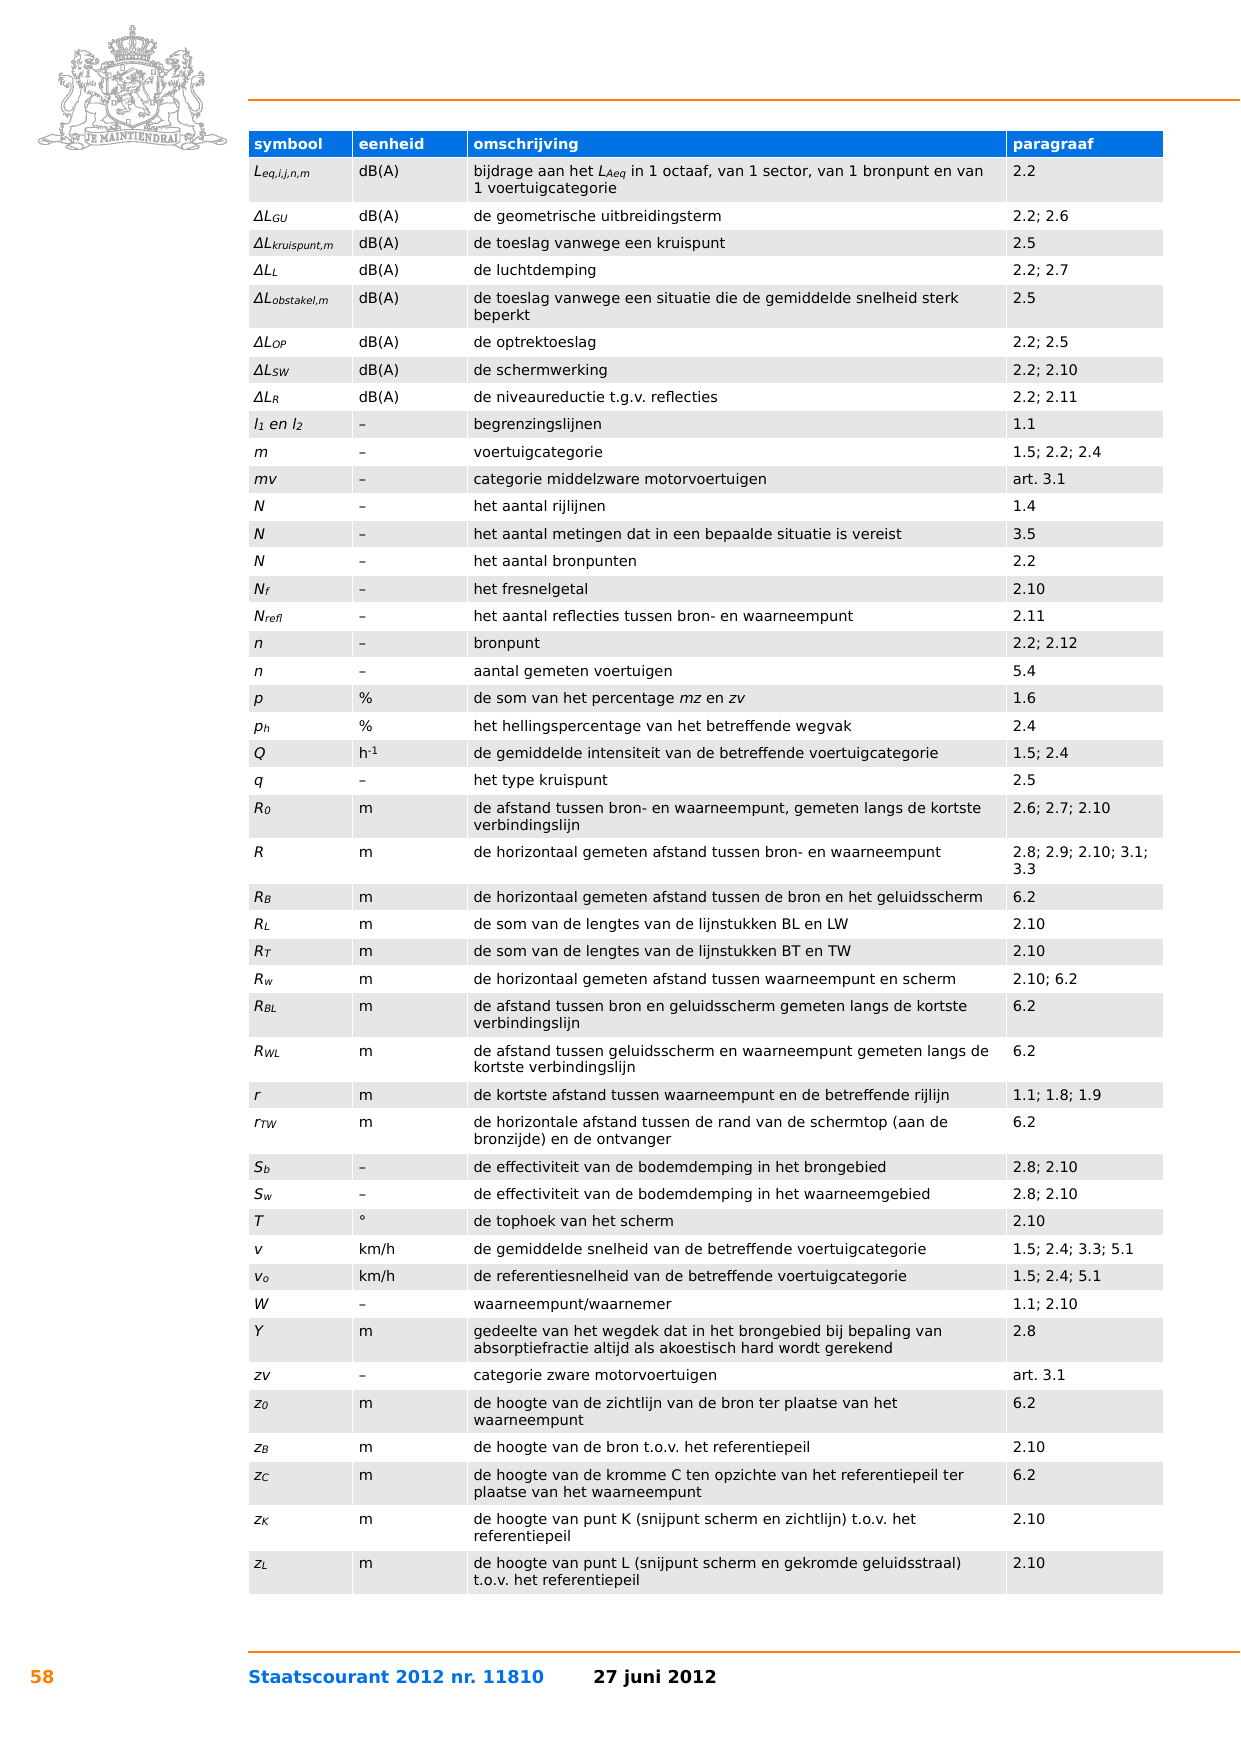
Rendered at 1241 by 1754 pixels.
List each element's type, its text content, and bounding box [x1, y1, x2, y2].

table_cell 2.5 [1007, 230, 1163, 256]
table_cell Rw [249, 966, 352, 992]
table_cell 1.5; 2.4 [1007, 740, 1163, 767]
table_cell km/h [353, 1264, 467, 1290]
table_cell 1.1; 2.10 [1007, 1291, 1163, 1317]
table_cell de horizontaal gemeten afstand tussen bron- en waarneempunt [468, 839, 1006, 883]
table_cell ΔLobstakel,m [249, 285, 352, 328]
table_header omschrijving [468, 131, 1006, 157]
table_cell RT [249, 939, 352, 965]
table_cell 2.10 [1007, 1209, 1163, 1235]
table_cell het type kruispunt [468, 768, 1006, 794]
table_cell W [249, 1291, 352, 1317]
table_cell l1 en l2 [249, 411, 352, 438]
table_cell 2.10 [1007, 576, 1163, 602]
table_cell de schermwerking [468, 357, 1006, 383]
table_cell de hoogte van de zichtlijn van de bron ter plaatse van het waarneempunt [468, 1390, 1006, 1433]
table_cell 6.2 [1007, 1462, 1163, 1505]
table_cell N [249, 521, 352, 547]
table_cell de referentiesnelheid van de betreffende voertuigcategorie [468, 1264, 1006, 1290]
table_cell 2.8; 2.10 [1007, 1181, 1163, 1208]
table_cell km/h [353, 1236, 467, 1262]
table_cell 2.2; 2.5 [1007, 329, 1163, 356]
table_cell de effectiviteit van de bodemdemping in het waarneemgebied [468, 1181, 1006, 1208]
table_cell 2.8; 2.9; 2.10; 3.1; 3.3 [1007, 839, 1163, 883]
table_cell de luchtdemping [468, 258, 1006, 284]
table_cell m [353, 1434, 467, 1461]
table_cell – [353, 411, 467, 438]
table_header paragraaf [1007, 131, 1163, 157]
table_cell 2.2 [1007, 549, 1163, 575]
table_cell dB(A) [353, 285, 467, 328]
table_cell ° [353, 1209, 467, 1235]
table_cell mv [249, 466, 352, 493]
table_cell 2.10 [1007, 911, 1163, 937]
table_cell dB(A) [353, 258, 467, 284]
table_cell de kortste afstand tussen waarneempunt en de betreffende rijlijn [468, 1082, 1006, 1108]
table_cell 2.10 [1007, 1434, 1163, 1461]
table_cell de toeslag vanwege een situatie die de gemiddelde snelheid sterk beperkt [468, 285, 1006, 328]
table_cell 2.2; 2.7 [1007, 258, 1163, 284]
table_cell m [353, 1110, 467, 1153]
table_cell 1.4 [1007, 494, 1163, 520]
table_cell gedeelte van het wegdek dat in het brongebied bij bepaling van absorptiefractie altijd als akoestisch hard wordt gerekend [468, 1318, 1006, 1362]
table_cell N [249, 549, 352, 575]
table_cell m [353, 795, 467, 838]
table_cell m [353, 1318, 467, 1362]
table_cell R [249, 839, 352, 883]
table_cell 2.10 [1007, 1506, 1163, 1549]
table_cell RBL [249, 993, 352, 1037]
table_cell 2.2; 2.11 [1007, 384, 1163, 410]
table_cell m [353, 839, 467, 883]
table_cell de hoogte van de kromme C ten opzichte van het referentiepeil ter plaatse van het waarneempunt [468, 1462, 1006, 1505]
table_cell % [353, 713, 467, 739]
table_cell het hellingspercentage van het betreffende wegvak [468, 713, 1006, 739]
table_cell 2.2; 2.6 [1007, 203, 1163, 229]
table_cell zv [249, 1363, 352, 1389]
table_cell dB(A) [353, 203, 467, 229]
table_cell – [353, 521, 467, 547]
table_cell begrenzingslijnen [468, 411, 1006, 438]
table_cell de som van de lengtes van de lijnstukken BL en LW [468, 911, 1006, 937]
table_cell art. 3.1 [1007, 466, 1163, 493]
table_cell aantal gemeten voertuigen [468, 658, 1006, 684]
table_cell 6.2 [1007, 1038, 1163, 1081]
table_cell de optrektoeslag [468, 329, 1006, 356]
table_cell n [249, 658, 352, 684]
table_cell – [353, 631, 467, 657]
table_cell 2.5 [1007, 285, 1163, 328]
table_cell % [353, 685, 467, 712]
table_cell ΔLOP [249, 329, 352, 356]
table_cell m [353, 1462, 467, 1505]
table_cell de gemiddelde intensiteit van de betreffende voertuigcategorie [468, 740, 1006, 767]
table_cell ΔLR [249, 384, 352, 410]
table_cell m [353, 1551, 467, 1594]
table_cell – [353, 1291, 467, 1317]
table_cell de afstand tussen geluidsscherm en waarneempunt gemeten langs de kortste verbindingslijn [468, 1038, 1006, 1081]
table_cell de afstand tussen bron en geluidsscherm gemeten langs de kortste verbindingslijn [468, 993, 1006, 1037]
table_cell – [353, 768, 467, 794]
table_cell – [353, 466, 467, 493]
table_header symbool [249, 131, 352, 157]
table_cell N [249, 494, 352, 520]
table_cell RB [249, 884, 352, 910]
table_cell – [353, 439, 467, 465]
table_cell – [353, 1363, 467, 1389]
table_cell ΔLSW [249, 357, 352, 383]
table_cell r [249, 1082, 352, 1108]
table_cell ph [249, 713, 352, 739]
table_cell zB [249, 1434, 352, 1461]
table_cell 2.8; 2.10 [1007, 1154, 1163, 1180]
table_cell m [353, 966, 467, 992]
table_cell 1.5; 2.4; 5.1 [1007, 1264, 1163, 1290]
table_cell n [249, 631, 352, 657]
table_cell dB(A) [353, 384, 467, 410]
table_cell het aantal rijlijnen [468, 494, 1006, 520]
table_cell m [353, 939, 467, 965]
table_cell bronpunt [468, 631, 1006, 657]
table_cell art. 3.1 [1007, 1363, 1163, 1389]
table_cell 6.2 [1007, 1390, 1163, 1433]
table_cell 3.5 [1007, 521, 1163, 547]
table_cell ΔLL [249, 258, 352, 284]
table_cell m [353, 1082, 467, 1108]
table_cell bijdrage aan het LAeq in 1 octaaf, van 1 sector, van 1 bronpunt en van 1 voertuigcategorie [468, 158, 1006, 202]
table_cell de afstand tussen bron- en waarneempunt, gemeten langs de kortste verbindingslijn [468, 795, 1006, 838]
table_cell ΔLGU [249, 203, 352, 229]
table_cell ΔLkruispunt,m [249, 230, 352, 256]
table_cell de som van het percentage mz en zv [468, 685, 1006, 712]
table_cell dB(A) [353, 329, 467, 356]
table_cell v [249, 1236, 352, 1262]
table_cell de gemiddelde snelheid van de betreffende voertuigcategorie [468, 1236, 1006, 1262]
table_cell 1.5; 2.4; 3.3; 5.1 [1007, 1236, 1163, 1262]
table_cell T [249, 1209, 352, 1235]
table_cell categorie middelzware motorvoertuigen [468, 466, 1006, 493]
table_cell m [353, 1506, 467, 1549]
table_cell de hoogte van de bron t.o.v. het referentiepeil [468, 1434, 1006, 1461]
table_cell – [353, 1181, 467, 1208]
table_cell de geometrische uitbreidingsterm [468, 203, 1006, 229]
table_cell 2.10 [1007, 939, 1163, 965]
table_cell p [249, 685, 352, 712]
table_cell het aantal reflecties tussen bron- en waarneempunt [468, 603, 1006, 629]
table_cell – [353, 603, 467, 629]
table_cell – [353, 658, 467, 684]
table_cell z0 [249, 1390, 352, 1433]
table_cell 1.5; 2.2; 2.4 [1007, 439, 1163, 465]
table_cell Y [249, 1318, 352, 1362]
table_cell het fresnelgetal [468, 576, 1006, 602]
table_cell 1.1; 1.8; 1.9 [1007, 1082, 1163, 1108]
table_cell 2.2; 2.12 [1007, 631, 1163, 657]
table_cell 2.6; 2.7; 2.10 [1007, 795, 1163, 838]
table_cell RWL [249, 1038, 352, 1081]
table_cell q [249, 768, 352, 794]
table_cell 2.11 [1007, 603, 1163, 629]
table_header eenheid [353, 131, 467, 157]
table_cell 6.2 [1007, 993, 1163, 1037]
table_cell 2.2; 2.10 [1007, 357, 1163, 383]
table_cell h‑1 [353, 740, 467, 767]
table_cell m [353, 1038, 467, 1081]
table_cell Sb [249, 1154, 352, 1180]
table_cell de hoogte van punt L (snijpunt scherm en gekromde geluidsstraal) t.o.v. het referentiepeil [468, 1551, 1006, 1594]
table_cell Sw [249, 1181, 352, 1208]
table_cell R0 [249, 795, 352, 838]
table_cell Leq,i,j,n,m [249, 158, 352, 202]
table_cell 1.1 [1007, 411, 1163, 438]
table_cell m [353, 993, 467, 1037]
table_cell 6.2 [1007, 1110, 1163, 1153]
table_cell – [353, 549, 467, 575]
table_cell dB(A) [353, 230, 467, 256]
table_cell 2.8 [1007, 1318, 1163, 1362]
table_cell 2.2 [1007, 158, 1163, 202]
table_cell m [353, 1390, 467, 1433]
table_cell Nf [249, 576, 352, 602]
table_cell de som van de lengtes van de lijnstukken BT en TW [468, 939, 1006, 965]
table_cell 1.6 [1007, 685, 1163, 712]
table_cell 5.4 [1007, 658, 1163, 684]
table_cell – [353, 576, 467, 602]
table_cell de effectiviteit van de bodemdemping in het brongebied [468, 1154, 1006, 1180]
table_cell categorie zware motorvoertuigen [468, 1363, 1006, 1389]
table_cell zC [249, 1462, 352, 1505]
table_cell het aantal metingen dat in een bepaalde situatie is vereist [468, 521, 1006, 547]
table_cell rTW [249, 1110, 352, 1153]
table_cell 2.10 [1007, 1551, 1163, 1594]
table_cell Nrefl [249, 603, 352, 629]
table_cell – [353, 494, 467, 520]
table_cell de tophoek van het scherm [468, 1209, 1006, 1235]
table_cell RL [249, 911, 352, 937]
table_cell m [353, 911, 467, 937]
table_cell dB(A) [353, 158, 467, 202]
table_cell zL [249, 1551, 352, 1594]
table_cell 2.4 [1007, 713, 1163, 739]
table_cell Q [249, 740, 352, 767]
table_cell de horizontale afstand tussen de rand van de schermtop (aan de bronzijde) en de ontvanger [468, 1110, 1006, 1153]
table_cell 2.10; 6.2 [1007, 966, 1163, 992]
table_cell waarneempunt/waarnemer [468, 1291, 1006, 1317]
table_cell – [353, 1154, 467, 1180]
table_cell de horizontaal gemeten afstand tussen waarneempunt en scherm [468, 966, 1006, 992]
picture [38, 25, 227, 150]
table_cell de toeslag vanwege een kruispunt [468, 230, 1006, 256]
table_cell vo [249, 1264, 352, 1290]
table_cell m [353, 884, 467, 910]
table_cell de horizontaal gemeten afstand tussen de bron en het geluidsscherm [468, 884, 1006, 910]
table_cell zK [249, 1506, 352, 1549]
table_cell 2.5 [1007, 768, 1163, 794]
table_cell 6.2 [1007, 884, 1163, 910]
table_cell voertuigcategorie [468, 439, 1006, 465]
table_cell het aantal bronpunten [468, 549, 1006, 575]
table_cell de hoogte van punt K (snijpunt scherm en zichtlijn) t.o.v. het referentiepeil [468, 1506, 1006, 1549]
table_cell de niveaureductie t.g.v. reflecties [468, 384, 1006, 410]
table_cell m [249, 439, 352, 465]
table_cell dB(A) [353, 357, 467, 383]
